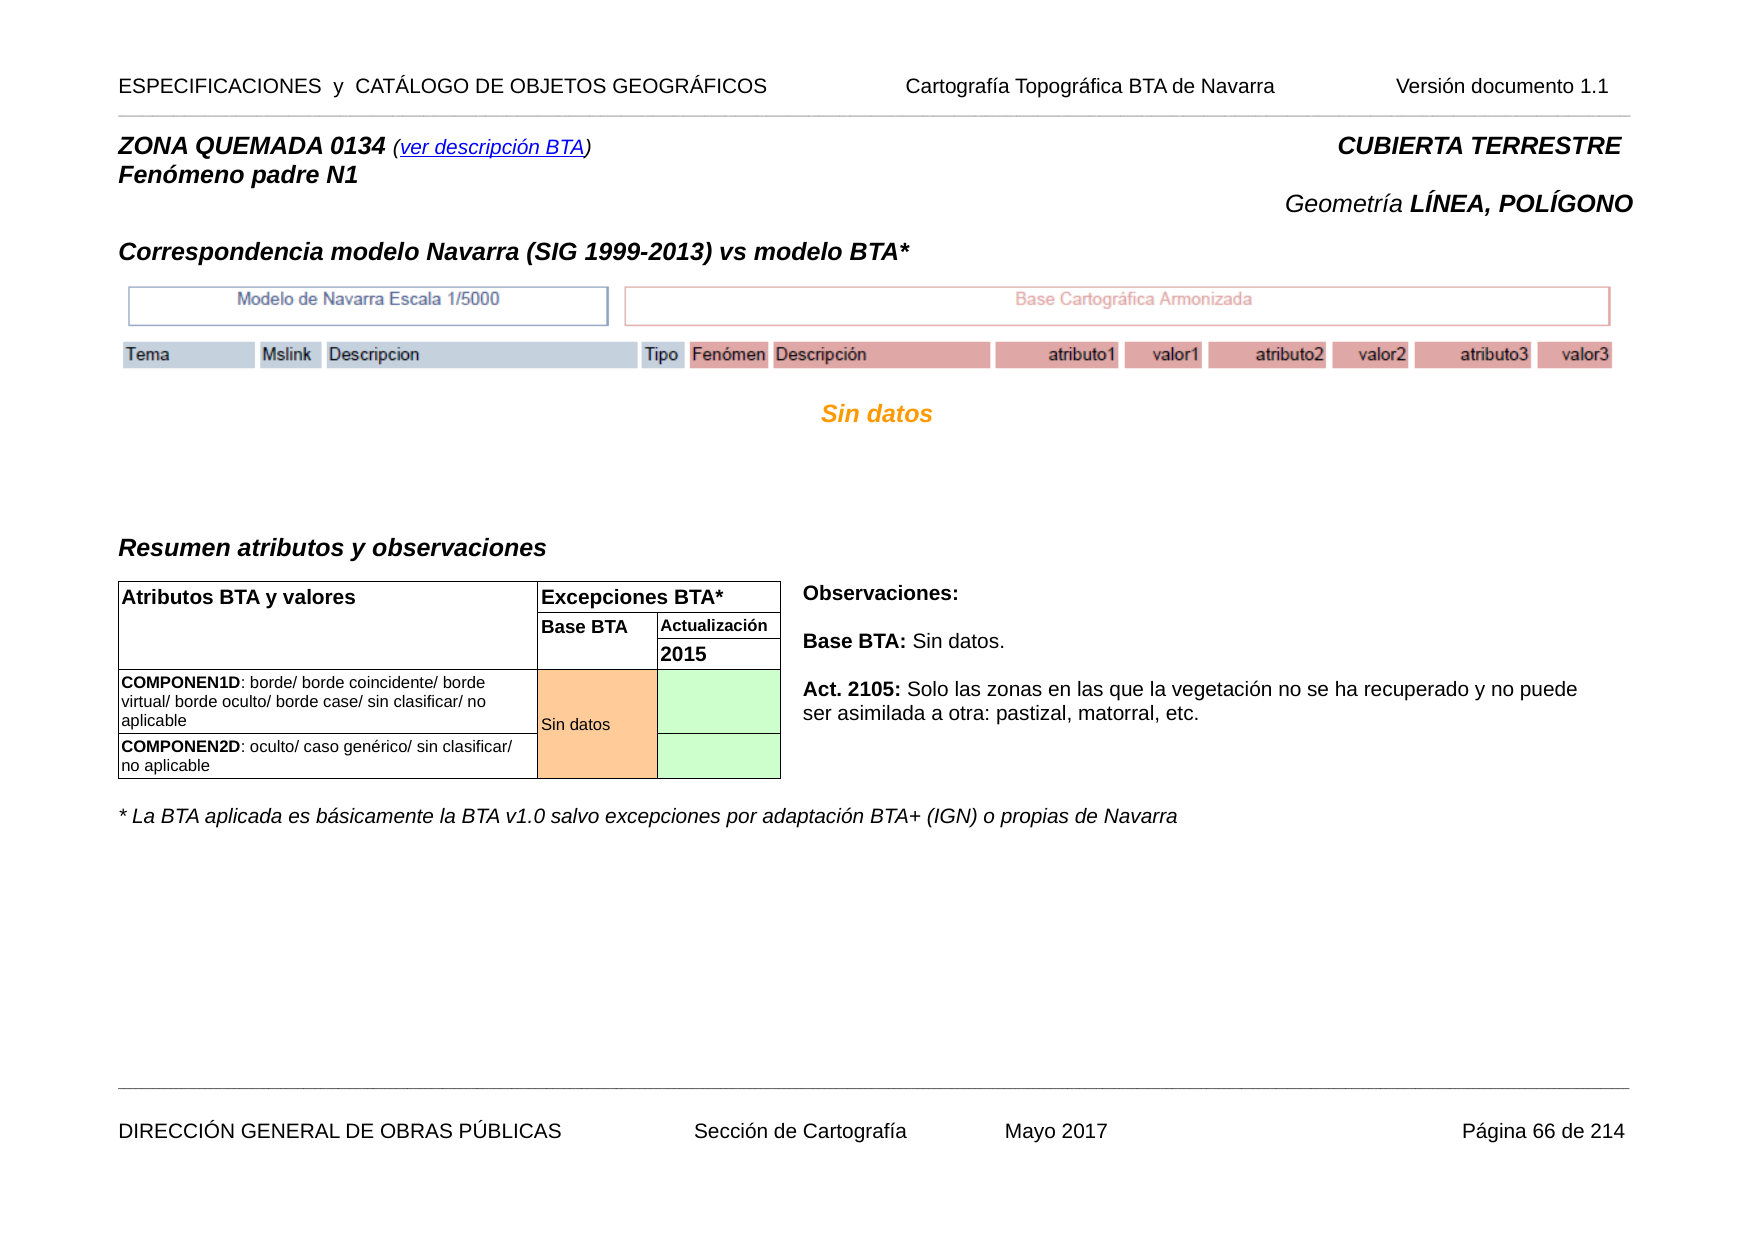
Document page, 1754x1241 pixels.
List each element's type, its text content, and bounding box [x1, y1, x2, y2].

table_header [781, 581, 791, 779]
table_cell 2015 [658, 639, 780, 669]
table_cell COMPONEN2D: oculto/ caso genérico/ sin clasificar/ no aplicable [119, 734, 537, 778]
table_header Atributos BTA y valores [119, 582, 537, 669]
text * La BTA aplicada es básicamente la BTA v1.0 salvo excepciones por adaptación BTA+ (IGN) o propias de Navarra [118, 803, 1636, 827]
table_cell [658, 734, 780, 778]
table_cell Actualización [658, 613, 780, 638]
text Fenómeno padre N1 [118, 160, 1636, 189]
table_cell COMPONEN1D: borde/ borde coincidente/ borde virtual/ borde oculto/ borde case/ sin clasificar/ no aplicable [119, 670, 537, 733]
text Correspondencia modelo Navarra (SIG 1999-2013) vs modelo BTA* [118, 237, 1636, 265]
table_header [107, 581, 118, 779]
table_cell Base BTA [538, 613, 657, 669]
text Resumen atributos y observaciones [118, 533, 1636, 562]
picture [118, 284, 1620, 371]
text Geometría LÍNEA, POLÍGONO [118, 189, 1636, 217]
table_header Observaciones: Base BTA: Sin datos. Act. 2105: Solo las zonas en las que la vegetación no se ha recuperado y no puede ser asimilada a otra: pastizal, matorral, etc. [791, 581, 1613, 779]
table_header Excepciones BTA* [538, 582, 780, 612]
text ZONA QUEMADA 0134 (ver descripción BTA) CUBIERTA TERRESTRE [118, 131, 1636, 160]
table_cell Sin datos [538, 670, 657, 778]
table_cell [658, 670, 780, 733]
text Sin datos [118, 399, 1636, 428]
